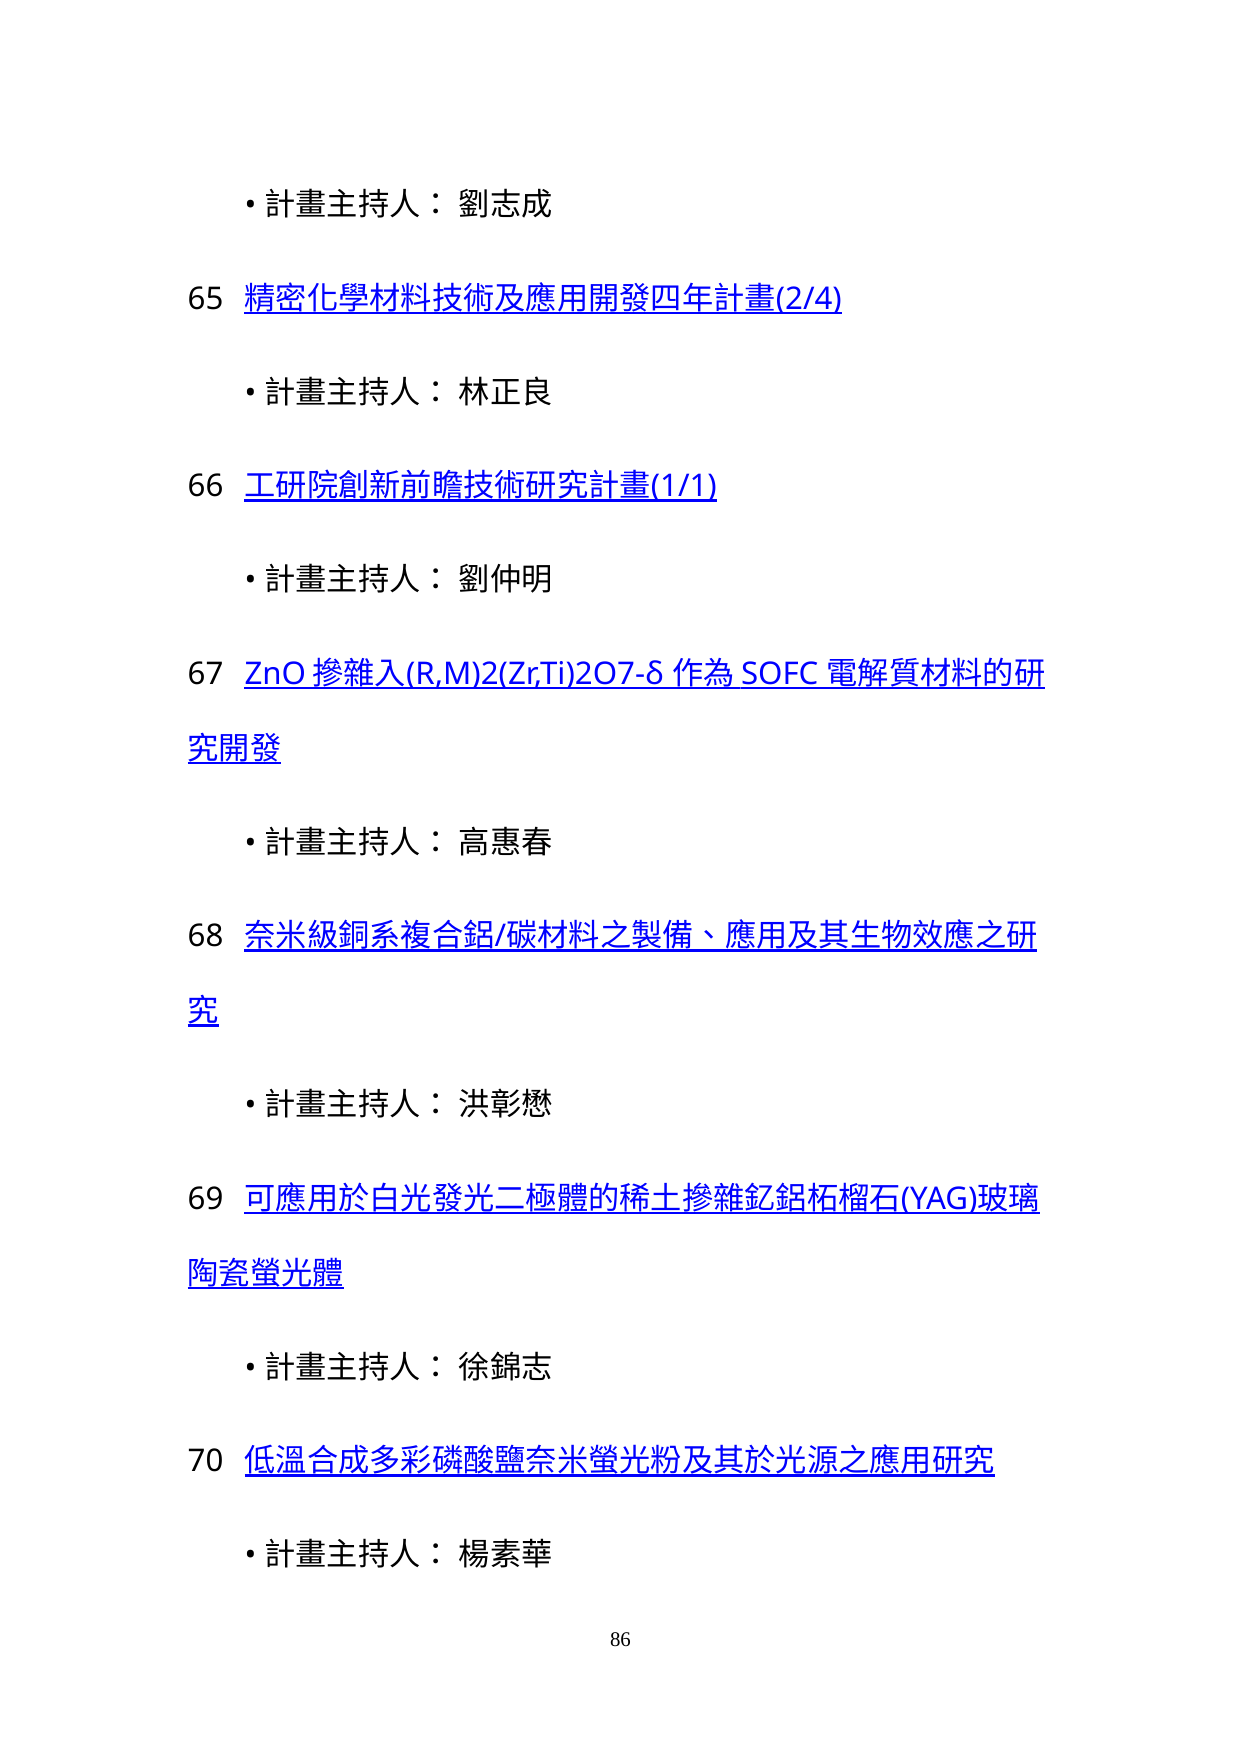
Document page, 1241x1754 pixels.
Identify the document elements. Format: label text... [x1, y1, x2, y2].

text 70 低溫合成多彩磷酸鹽奈米螢光粉及其於光源之應用研究 [187, 1421, 1053, 1496]
text 69 可應用於白光發光二極體的稀土摻雜釔鋁柘榴石(YAG)玻璃陶瓷螢光體 [187, 1158, 1053, 1308]
text 66 工研院創新前瞻技術研究計畫(1/1) [187, 446, 1053, 521]
text • 計畫主持人： 劉仲明 [187, 539, 1053, 614]
text • 計畫主持人： 徐錦志 [187, 1327, 1053, 1402]
text 67 ZnO摻雜入(R,M)2(Zr,Ti)2O7-δ 作為SOFC 電解質材料的研究開發 [187, 633, 1053, 783]
text 65 精密化學材料技術及應用開發四年計畫(2/4) [187, 258, 1053, 333]
text • 計畫主持人： 洪彰懋 [187, 1064, 1053, 1139]
text • 計畫主持人： 林正良 [187, 352, 1053, 427]
text • 計畫主持人： 高惠春 [187, 802, 1053, 877]
text • 計畫主持人： 楊素華 [187, 1514, 1053, 1589]
text • 計畫主持人： 劉志成 [187, 164, 1053, 239]
text 68 奈米級銅系複合鋁/碳材料之製備、應用及其生物效應之研究 [187, 896, 1053, 1046]
